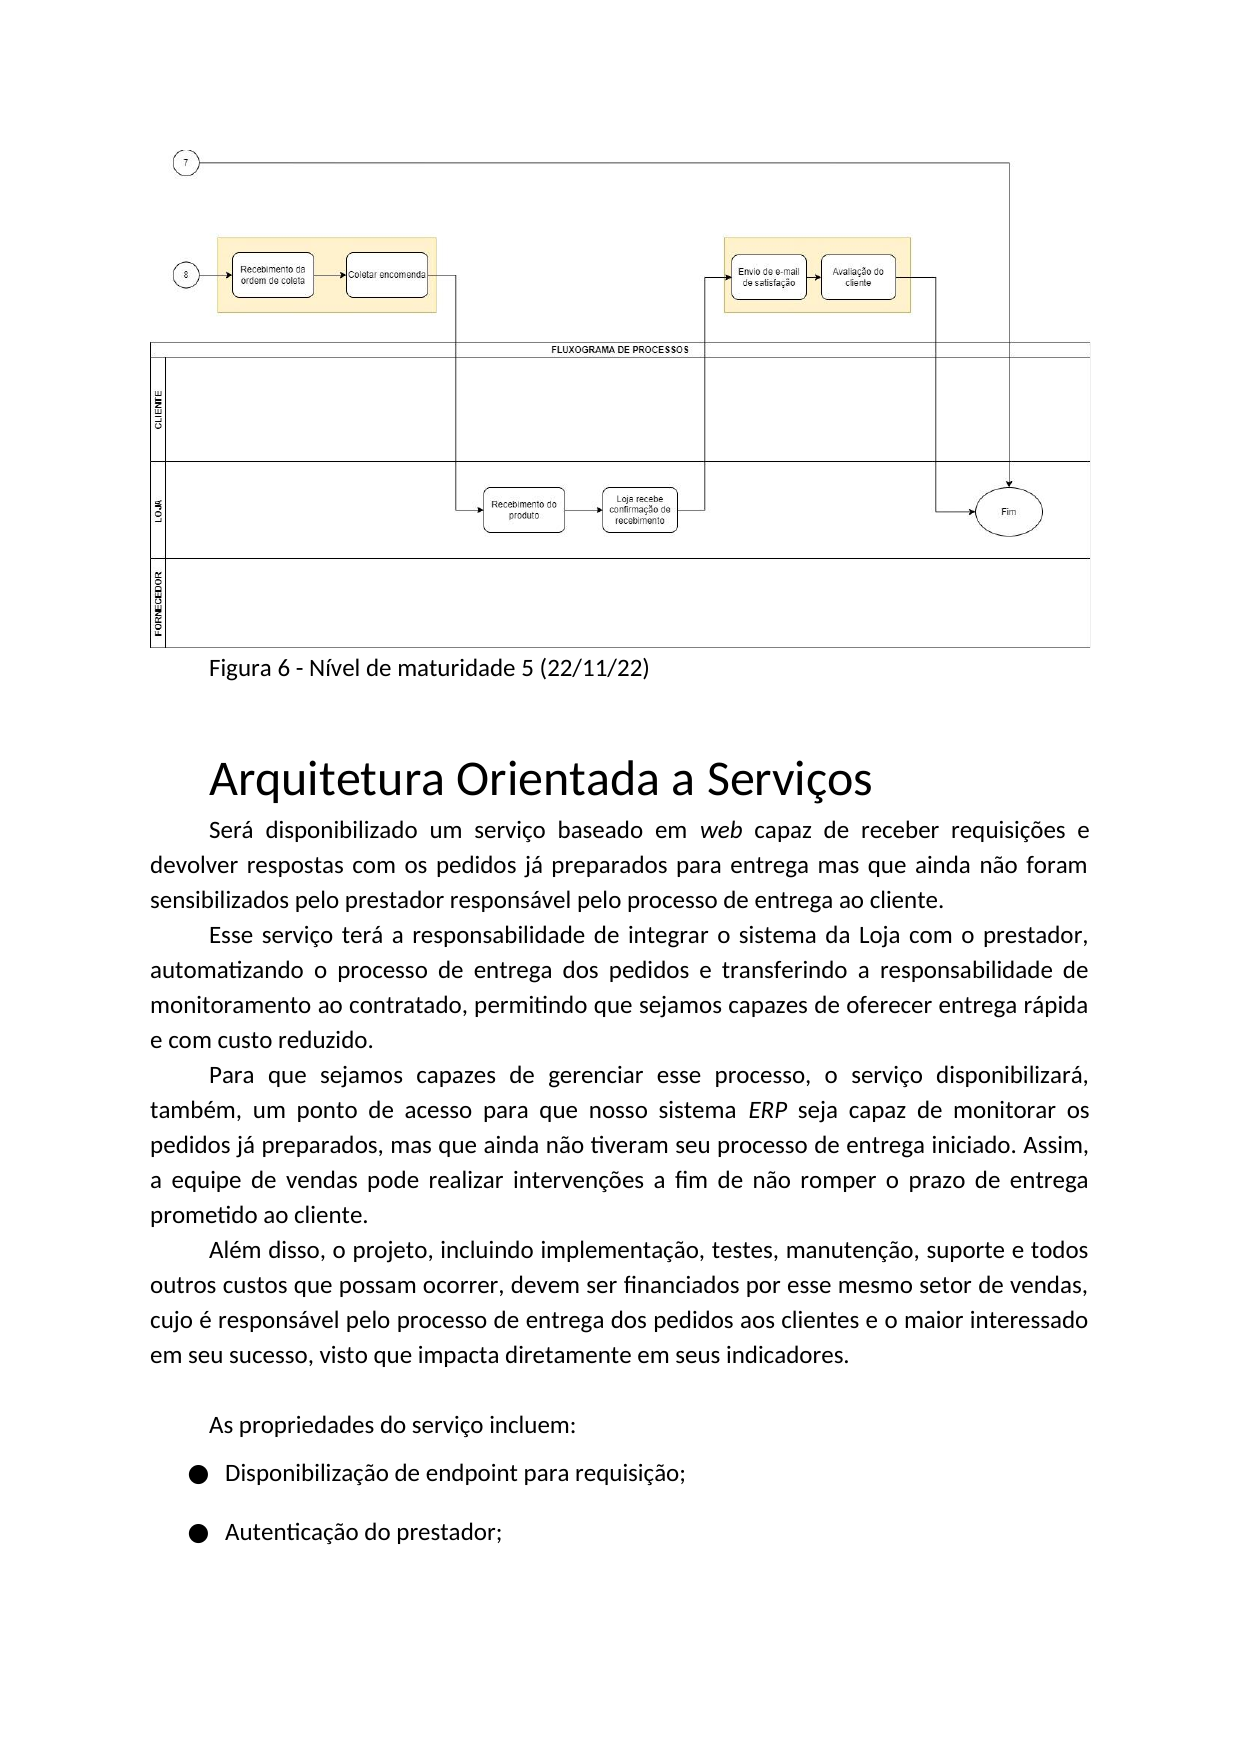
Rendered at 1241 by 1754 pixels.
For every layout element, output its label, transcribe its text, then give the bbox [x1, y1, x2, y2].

list Disponibilização de endpoint para requisição; [187, 1444, 1090, 1496]
text Para que sejamos capazes de gerenciar esse processo, o serviço disponibilizará, também, um ponto de acesso para que nosso sistema ERP seja capaz de monitorar os pedidos já preparados, mas que ainda não tiveram seu processo de entrega iniciado. Assim, a equipe de vendas pode realizar intervenções a fim de não romper o prazo de entrega prometido ao cliente. [150, 1059, 1090, 1230]
list Autenticação do prestador; [187, 1503, 1090, 1554]
text Figura 6 - Nível de maturidade 5 (22/11/22) [150, 652, 1090, 682]
text Esse serviço terá a responsabilidade de integrar o sistema da Loja com o prestador, automatizando o processo de entrega dos pedidos e transferindo a responsabilidade de monitoramento ao contratado, permitindo que sejamos capazes de oferecer entrega rápida e com custo reduzido. [150, 919, 1090, 1055]
text Além disso, o projeto, incluindo implementação, testes, manutenção, suporte e todos outros custos que possam ocorrer, devem ser financiados por esse mesmo setor de vendas, cujo é responsável pelo processo de entrega dos pedidos aos clientes e o maior interessado em seu sucesso, visto que impacta diretamente em seus indicadores. [150, 1234, 1090, 1370]
picture [150, 150, 1091, 648]
title Arquitetura Orientada a Serviços [150, 747, 1090, 808]
text Será disponibilizado um serviço baseado em web capaz de receber requisições e devolver respostas com os pedidos já preparados para entrega mas que ainda não foram sensibilizados pelo prestador responsável pelo processo de entrega ao cliente. [150, 814, 1090, 915]
text As propriedades do serviço incluem: [150, 1409, 1090, 1440]
